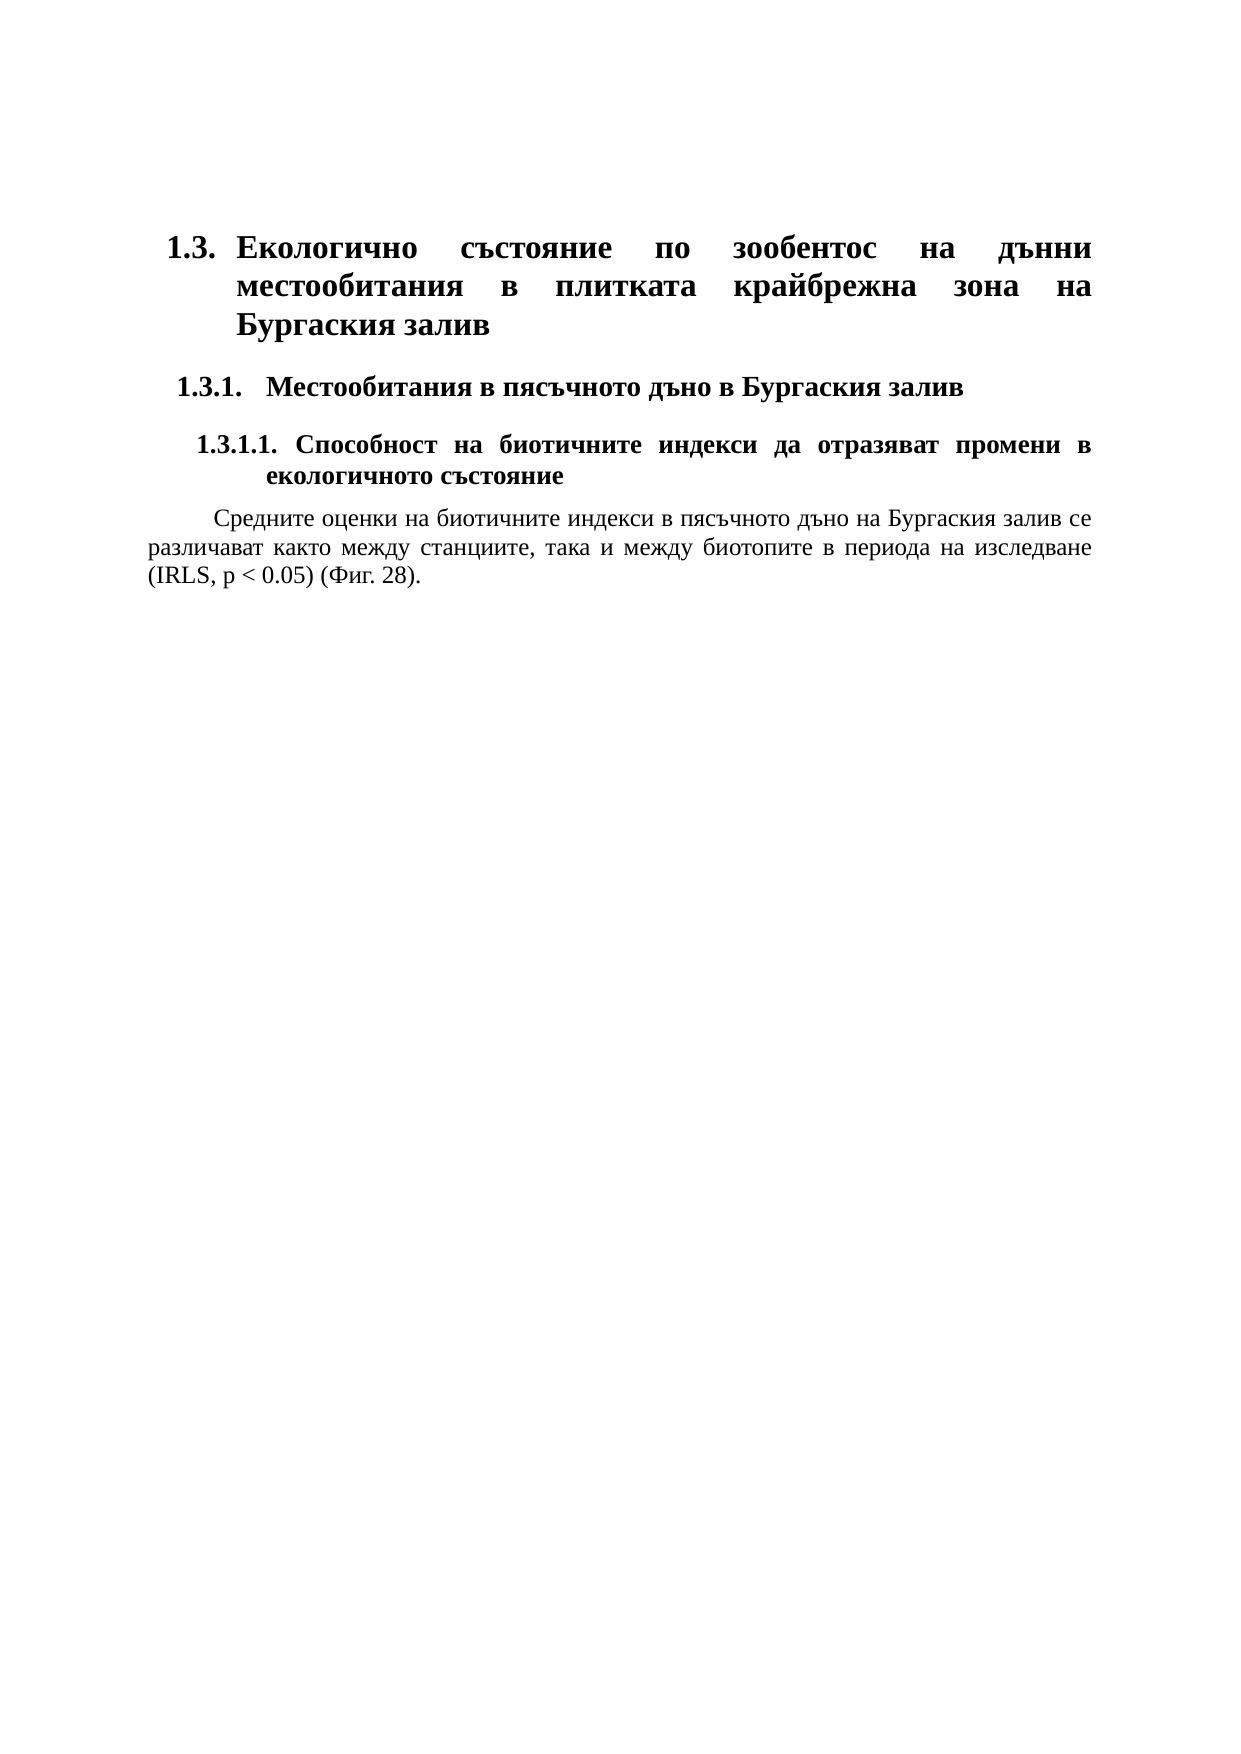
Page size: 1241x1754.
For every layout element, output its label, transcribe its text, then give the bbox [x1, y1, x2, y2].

subtitle Екологично състояние по зообентос на дънни местообитания в плитката крайбрежна зона на Бургаския залив [224, 227, 1093, 342]
text Средните оценки на биотичните индекси в пясъчното дъно на Бургаския залив се различават както между станциите, така и между биотопите в периода на изследване (IRLS, p < 0.05) (Фиг. 28). [148, 503, 1093, 589]
subtitle Местообитания в пясъчното дъно в Бургаския залив [242, 369, 1093, 403]
subtitle Способност на биотичните индекси да отразяват промени в екологичното състояние [266, 428, 1093, 490]
